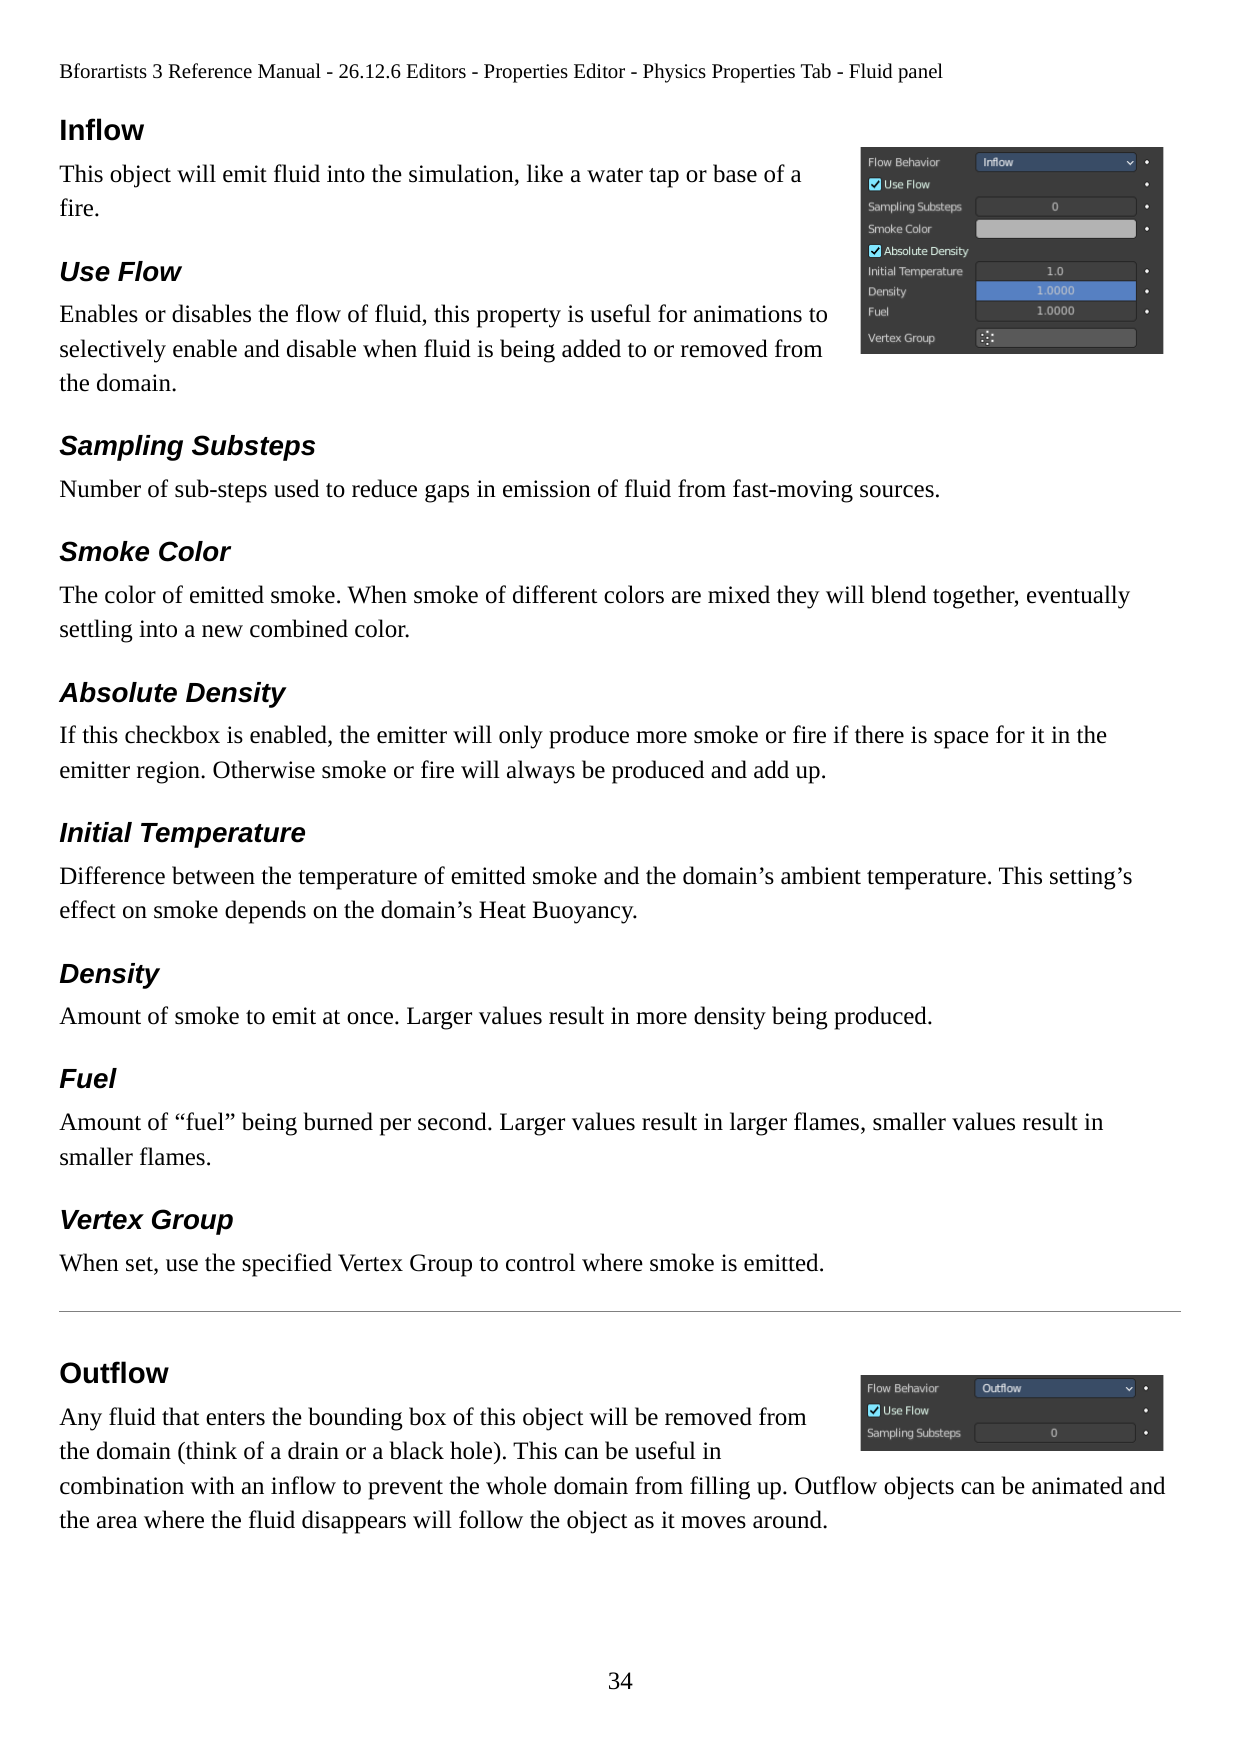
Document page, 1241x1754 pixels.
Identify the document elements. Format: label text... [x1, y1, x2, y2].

text Amount of smoke to emit at once. Larger values result in more density being produced. [59, 1001, 1181, 1030]
text Any fluid that enters the bounding box of this object will be removed from the domain (think of a drain or a black hole). This can be useful in combination with an inflow to prevent the whole domain from filling up. Outflow objects can be animated and the area where the fluid disappears will follow the object as it moves around. [59, 1402, 1181, 1534]
picture [860, 1375, 1164, 1451]
text If this checkbox is enabled, the emitter will only produce more smoke or fire if there is space for it in the emitter region. Otherwise smoke or fire will always be produced and add up. [59, 721, 1181, 784]
subtitle Initial Temperature [59, 817, 1181, 848]
subtitle Outflow [59, 1356, 1181, 1389]
picture [860, 147, 1164, 354]
subtitle Smoke Color [59, 536, 1181, 568]
text Number of sub-steps used to reduce gaps in emission of fluid from fast-moving sources. [59, 474, 1181, 503]
text Difference between the temperature of emitted smoke and the domain’s ambient temperature. This setting’s effect on smoke depends on the domain’s Heat Buoyancy. [59, 861, 1181, 924]
text When set, use the specified Vertex Group to control where smoke is emitted. [59, 1248, 1181, 1276]
subtitle Inflow [59, 113, 1181, 146]
subtitle Density [59, 957, 1181, 989]
text The color of emitted smoke. When smoke of different colors are mixed they will blend together, eventually settling into a new combined color. [59, 580, 1181, 643]
text Enables or disables the flow of fluid, this property is useful for animations to selectively enable and disable when fluid is being added to or removed from the domain. [59, 299, 1181, 397]
subtitle Fuel [59, 1063, 1181, 1095]
subtitle Vertex Group [59, 1203, 1181, 1235]
text This object will emit fluid into the simulation, like a water tap or base of a fire. [59, 159, 860, 222]
text Amount of “fuel” being burned per second. Larger values result in larger flames, smaller values result in smaller flames. [59, 1107, 1181, 1171]
subtitle Use Flow [59, 255, 860, 287]
subtitle Absolute Density [59, 676, 1181, 708]
subtitle [1164, 255, 1181, 287]
subtitle Sampling Substeps [59, 430, 1181, 462]
